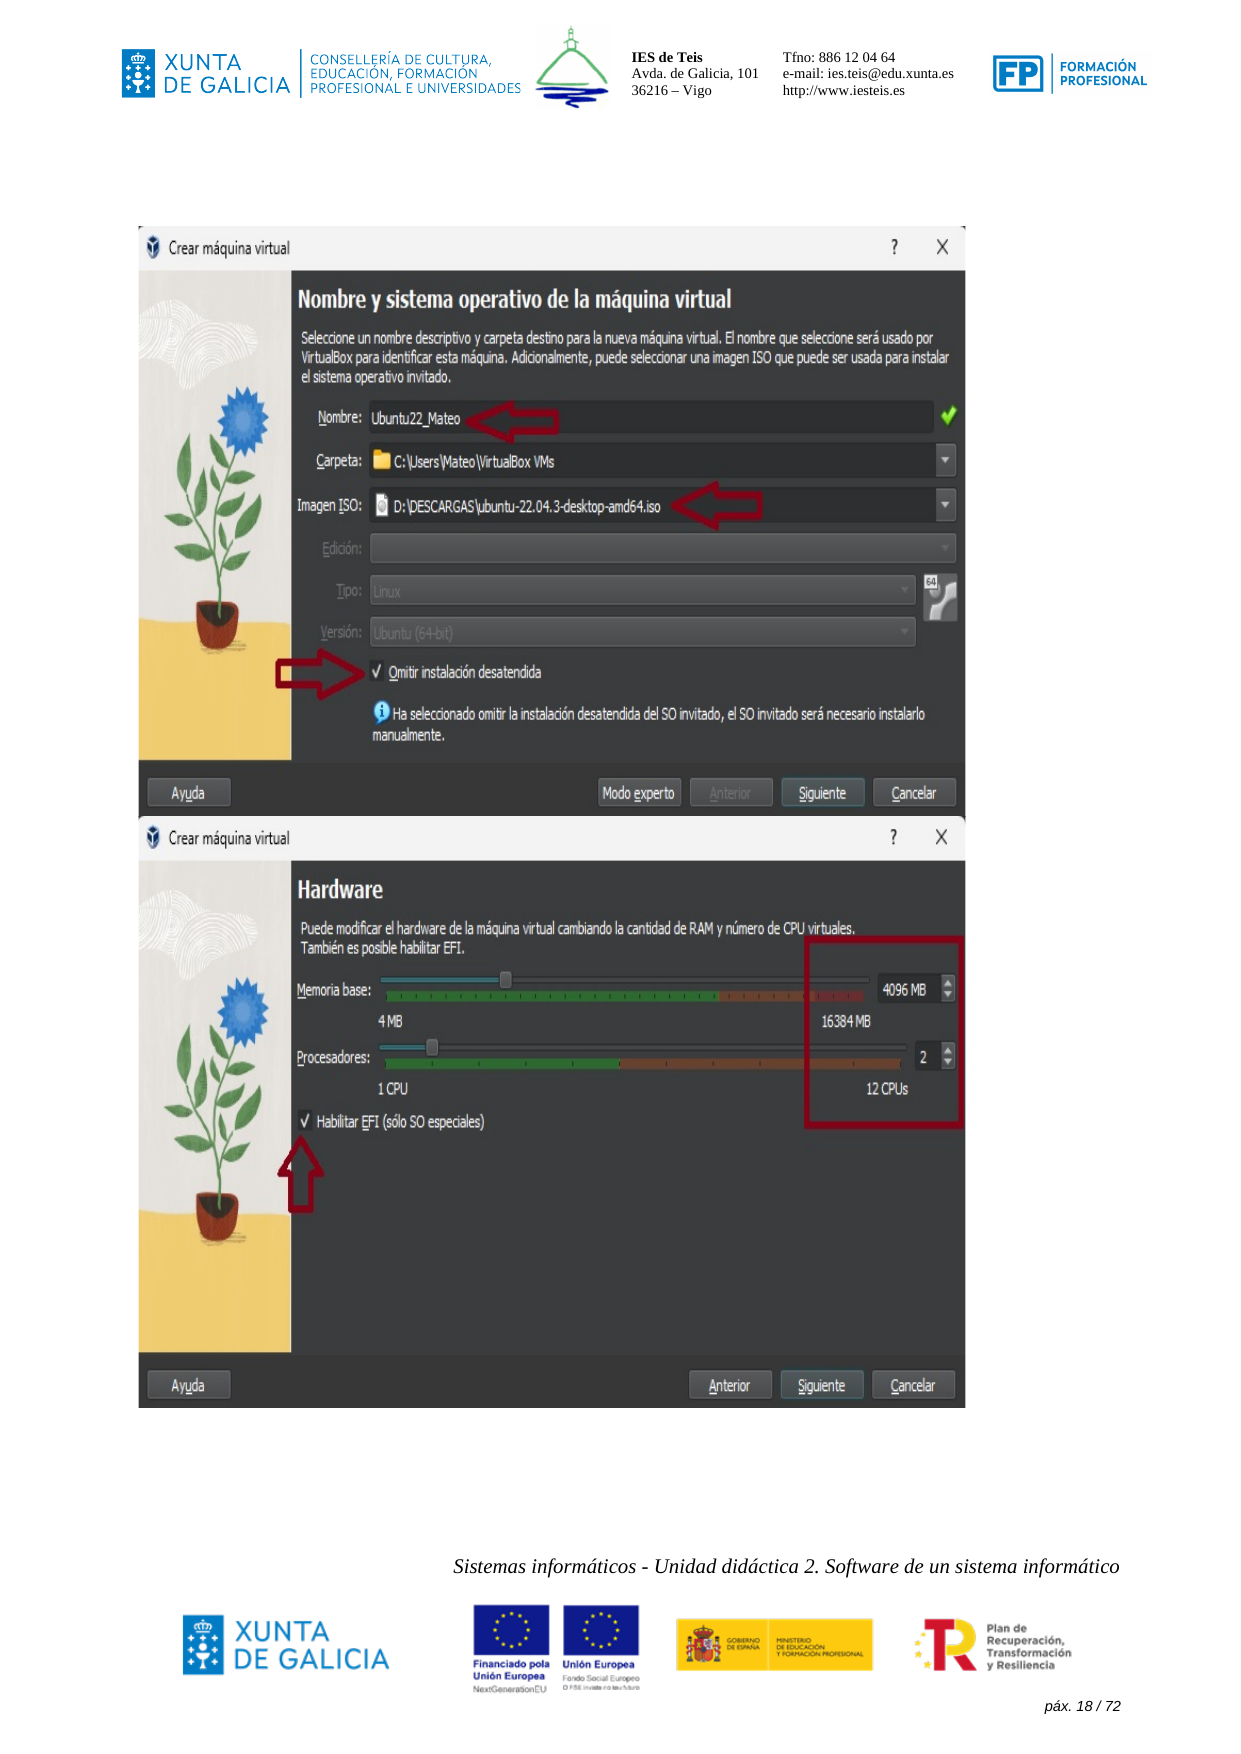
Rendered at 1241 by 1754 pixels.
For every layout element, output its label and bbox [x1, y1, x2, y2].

picture [182, 1593, 1085, 1700]
picture [121, 49, 521, 98]
picture [534, 25, 611, 110]
picture [989, 50, 1153, 97]
picture [138, 226, 966, 1408]
